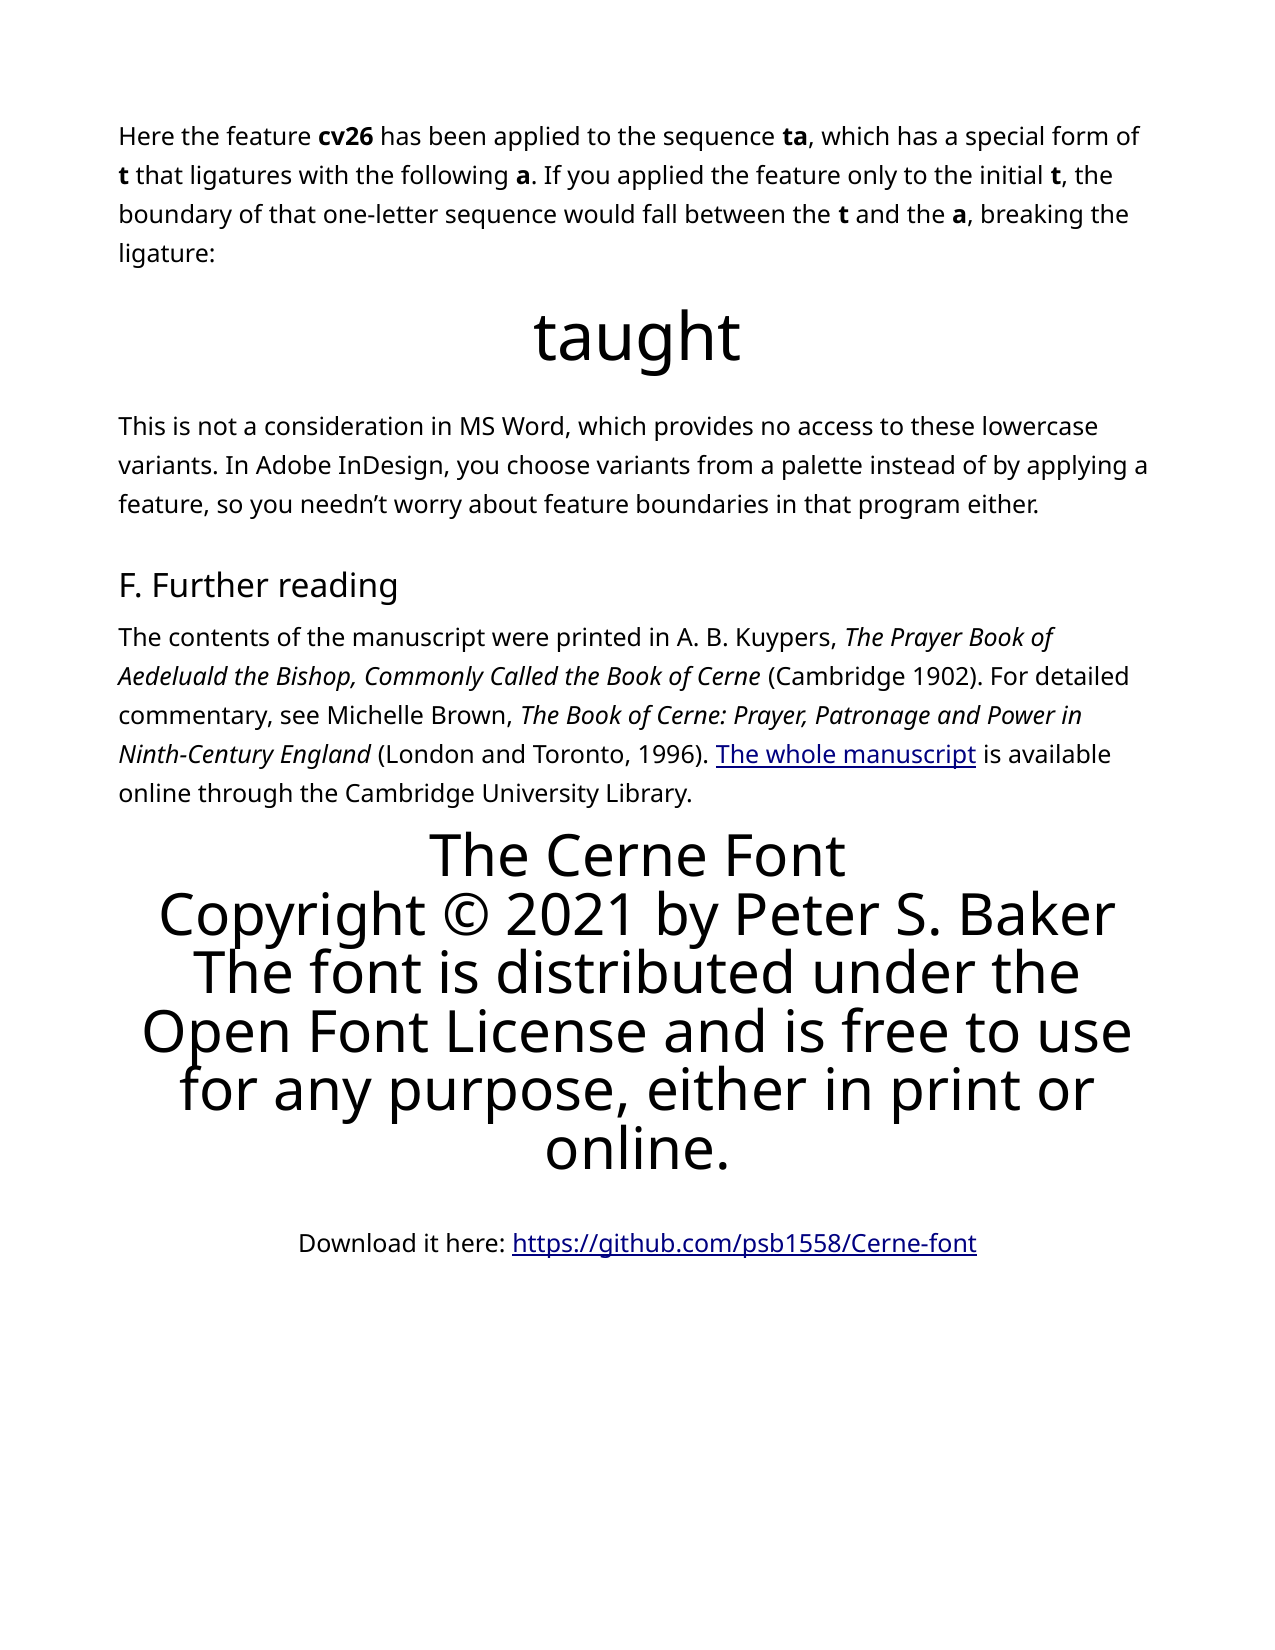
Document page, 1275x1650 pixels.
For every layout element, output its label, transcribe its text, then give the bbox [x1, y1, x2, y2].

text taught [118, 289, 1157, 380]
text Here the feature cv26 has been applied to the sequence ta, which has a special form of t that ligatures with the following a. If you applied the feature only to the initial t, the boundary of that one-letter sequence would fall between the t and the a, breaking the ligature: [118, 118, 1157, 270]
text The contents of the manuscript were printed in A. B. Kuypers, The Prayer Book of Aedeluald the Bishop, Commonly Called the Book of Cerne (Cambridge 1902). For detailed commentary, see Michelle Brown, The Book of Cerne: Prayer, Patronage and Power in Ninth-Century England (London and Toronto, 1996). The whole manuscript is available online through the Cambridge University Library. [118, 619, 1157, 810]
subtitle F. Further reading [118, 561, 1157, 607]
text Download it here: https://github.com/psb1558/Cerne-font [118, 1226, 1157, 1260]
text The Cerne Font Copyright © 2021 by Peter S. Baker The font is distributed under the Open Font License and is free to use for any purpose, either in print or online. [118, 830, 1157, 1181]
text This is not a consideration in MS Word, which provides no access to these lowercase variants. In Adobe InDesign, you choose variants from a palette instead of by applying a feature, so you needn’t worry about feature boundaries in that program either. [118, 408, 1157, 521]
